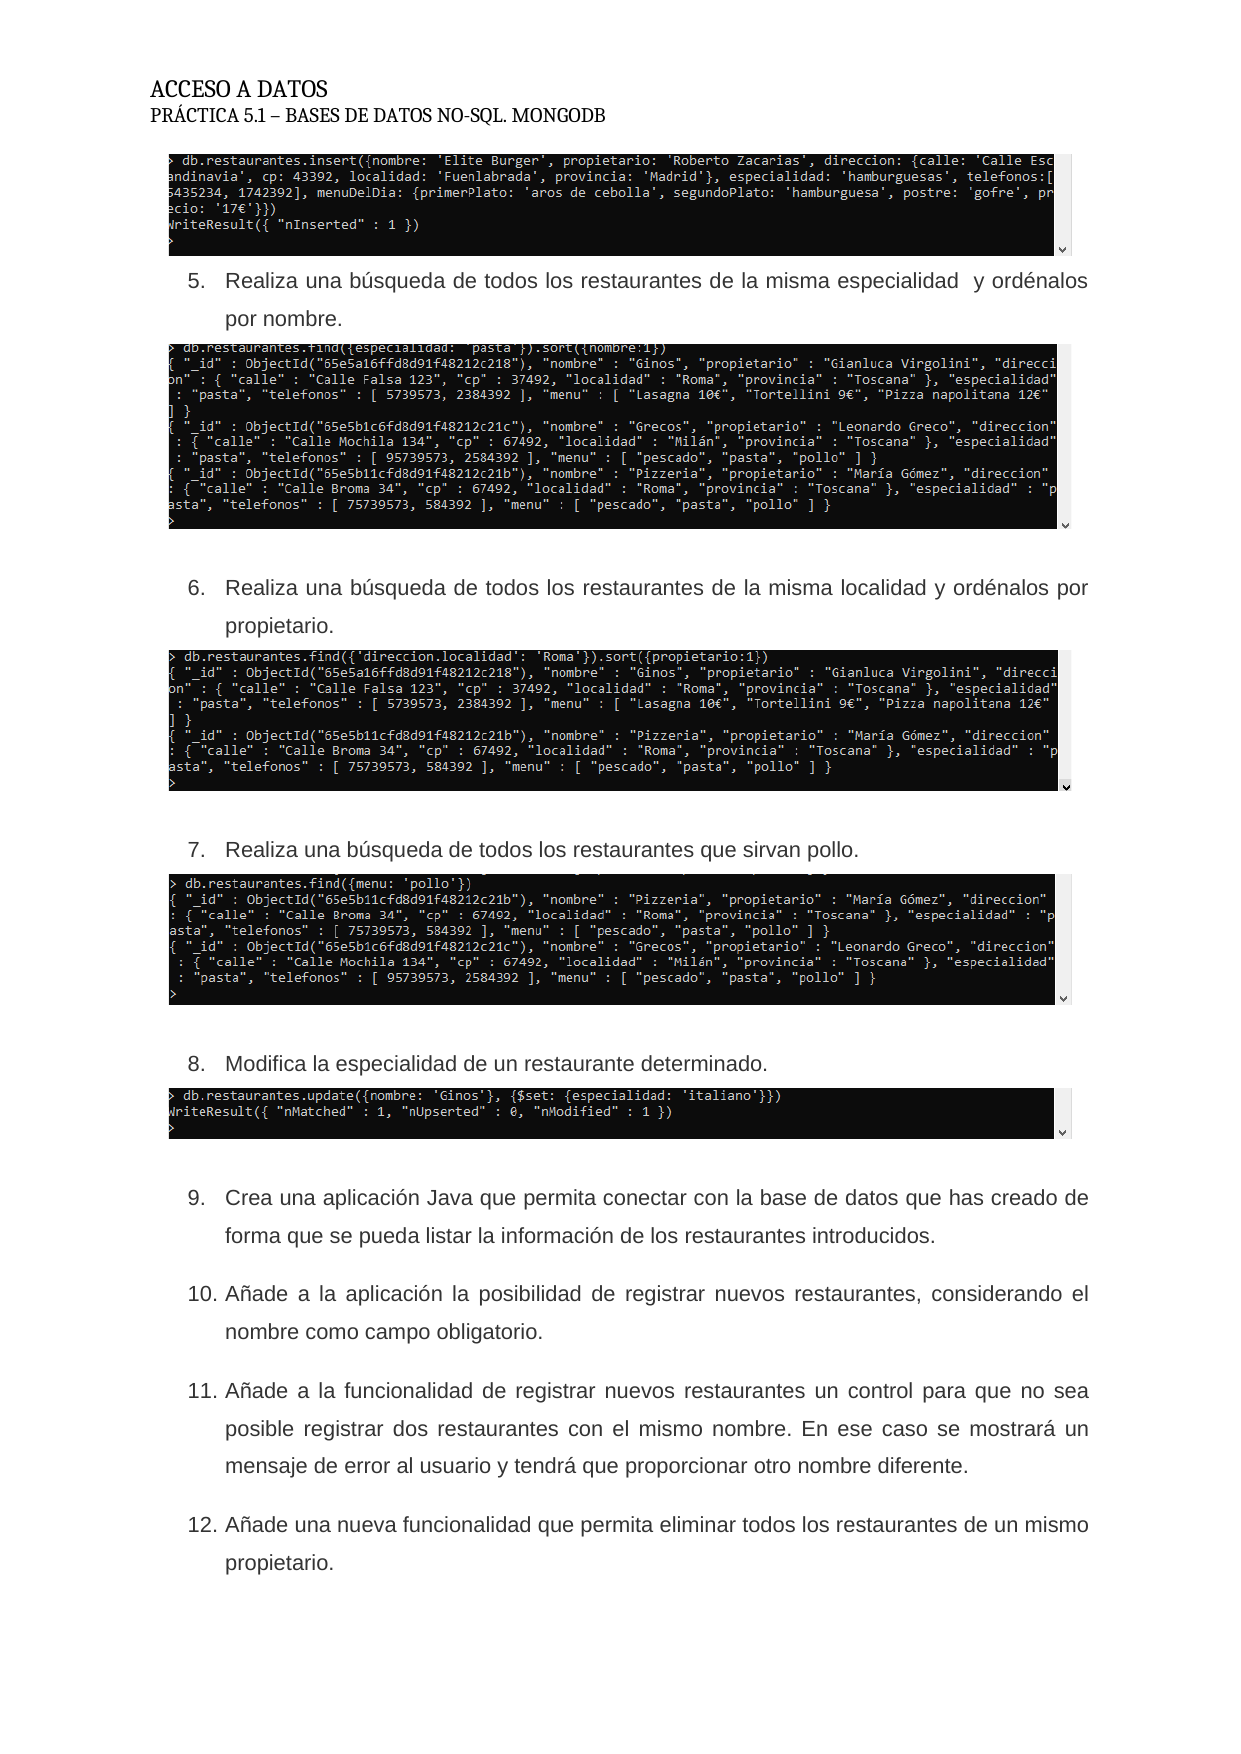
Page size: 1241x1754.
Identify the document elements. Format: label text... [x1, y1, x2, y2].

list Añade a la aplicación la posibilidad de registrar nuevos restaurantes, considerando el nombre como campo obligatorio. [187, 1281, 1090, 1344]
list Realiza una búsqueda de todos los restaurantes de la misma especialidad y ordénalos por nombre. [187, 256, 1090, 331]
list Realiza una búsqueda de todos los restaurantes de la misma localidad y ordénalos por propietario. [187, 529, 1090, 638]
picture [168, 874, 1072, 1005]
list Modifica la especialidad de un restaurante determinado. [187, 1005, 1090, 1076]
picture [168, 344, 1072, 529]
list Añade a la funcionalidad de registrar nuevos restaurantes un control para que no sea posible registrar dos restaurantes con el mismo nombre. En ese caso se mostrará un mensaje de error al usuario y tendrá que proporcionar otro nombre diferente. [187, 1378, 1090, 1478]
picture [168, 1088, 1072, 1139]
list Realiza una búsqueda de todos los restaurantes que sirvan pollo. [187, 791, 1090, 862]
picture [168, 154, 1072, 256]
list Crea una aplicación Java que permita conectar con la base de datos que has creado de forma que se pueda listar la información de los restaurantes introducidos. [187, 1109, 1090, 1248]
list Añade una nueva funcionalidad que permita eliminar todos los restaurantes de un mismo propietario. [187, 1512, 1090, 1575]
picture [168, 650, 1072, 791]
